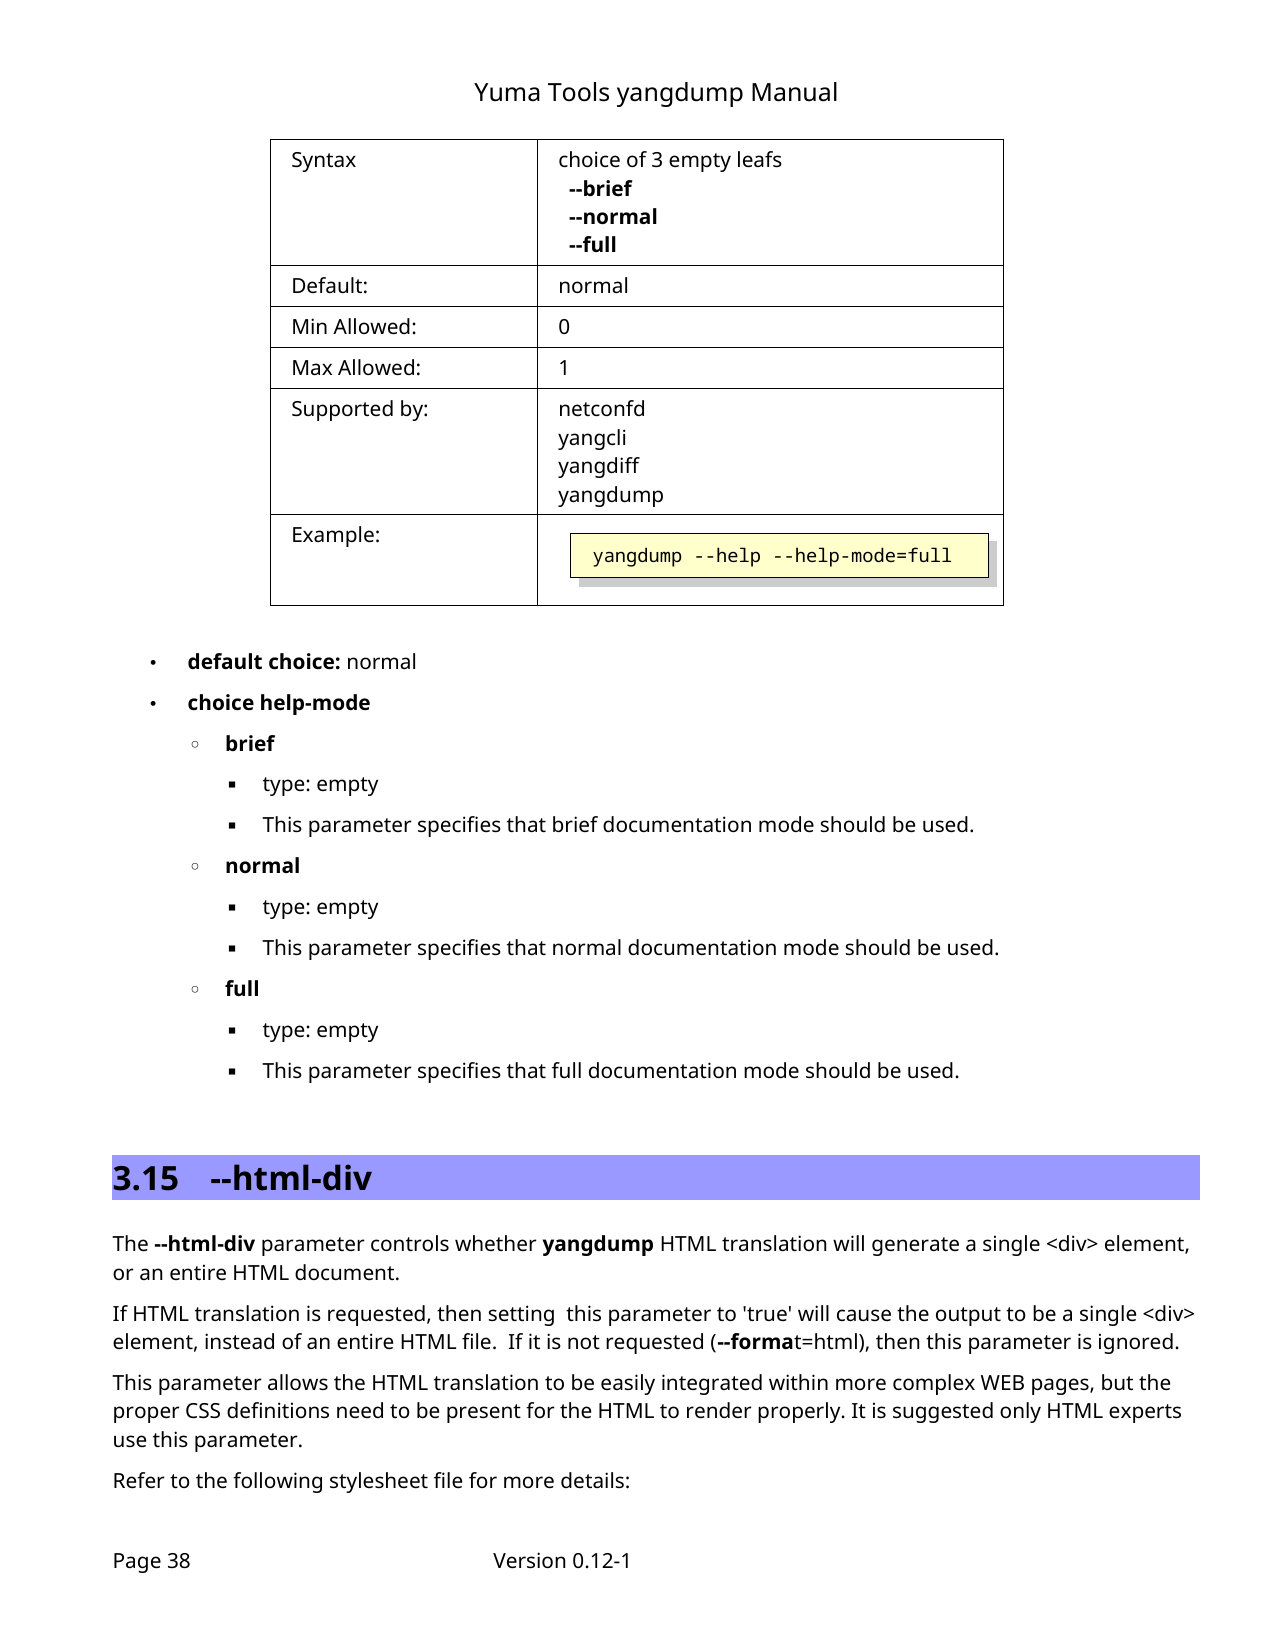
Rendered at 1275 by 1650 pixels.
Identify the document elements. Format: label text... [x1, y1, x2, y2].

table_cell 0 [538, 307, 1003, 347]
list choice help-mode [150, 688, 1200, 716]
list This parameter specifies that brief documentation mode should be used. [225, 811, 1200, 839]
list full [187, 974, 1200, 1003]
table_cell normal [538, 266, 1003, 306]
table_cell 1 [538, 348, 1003, 388]
text Refer to the following stylesheet file for more details: [112, 1466, 1200, 1494]
table_cell Supported by: [271, 389, 537, 514]
table_cell Max Allowed: [271, 348, 537, 388]
text This parameter allows the HTML translation to be easily integrated within more complex WEB pages, but the proper CSS definitions need to be present for the HTML to render properly. It is suggested only HTML experts use this parameter. [112, 1368, 1200, 1453]
list brief [187, 729, 1200, 757]
list This parameter specifies that full documentation mode should be used. [225, 1056, 1200, 1084]
subtitle --html-div [112, 1155, 1200, 1200]
list type: empty [225, 769, 1200, 798]
list default choice: normal [150, 647, 1200, 675]
table_header Syntax [271, 140, 537, 265]
text The --html-div parameter controls whether yangdump HTML translation will generate a single <div> element, or an entire HTML document. [112, 1229, 1200, 1286]
table_cell Min Allowed: [271, 307, 537, 347]
table_header choice of 3 empty leafs --brief --normal --full [538, 140, 1003, 265]
list type: empty [225, 1015, 1200, 1044]
table_cell Default: [271, 266, 537, 306]
table_cell yangdump --help --help-mode=full [538, 515, 1003, 605]
table_cell Example: [271, 515, 537, 605]
text If HTML translation is requested, then setting this parameter to 'true' will cause the output to be a single <div> element, instead of an entire HTML file. If it is not requested (--format=html), then this parameter is ignored. [112, 1299, 1200, 1356]
list type: empty [225, 892, 1200, 921]
table_cell netconfd yangcli yangdiff yangdump [538, 389, 1003, 514]
list normal [187, 851, 1200, 880]
list This parameter specifies that normal documentation mode should be used. [225, 933, 1200, 962]
